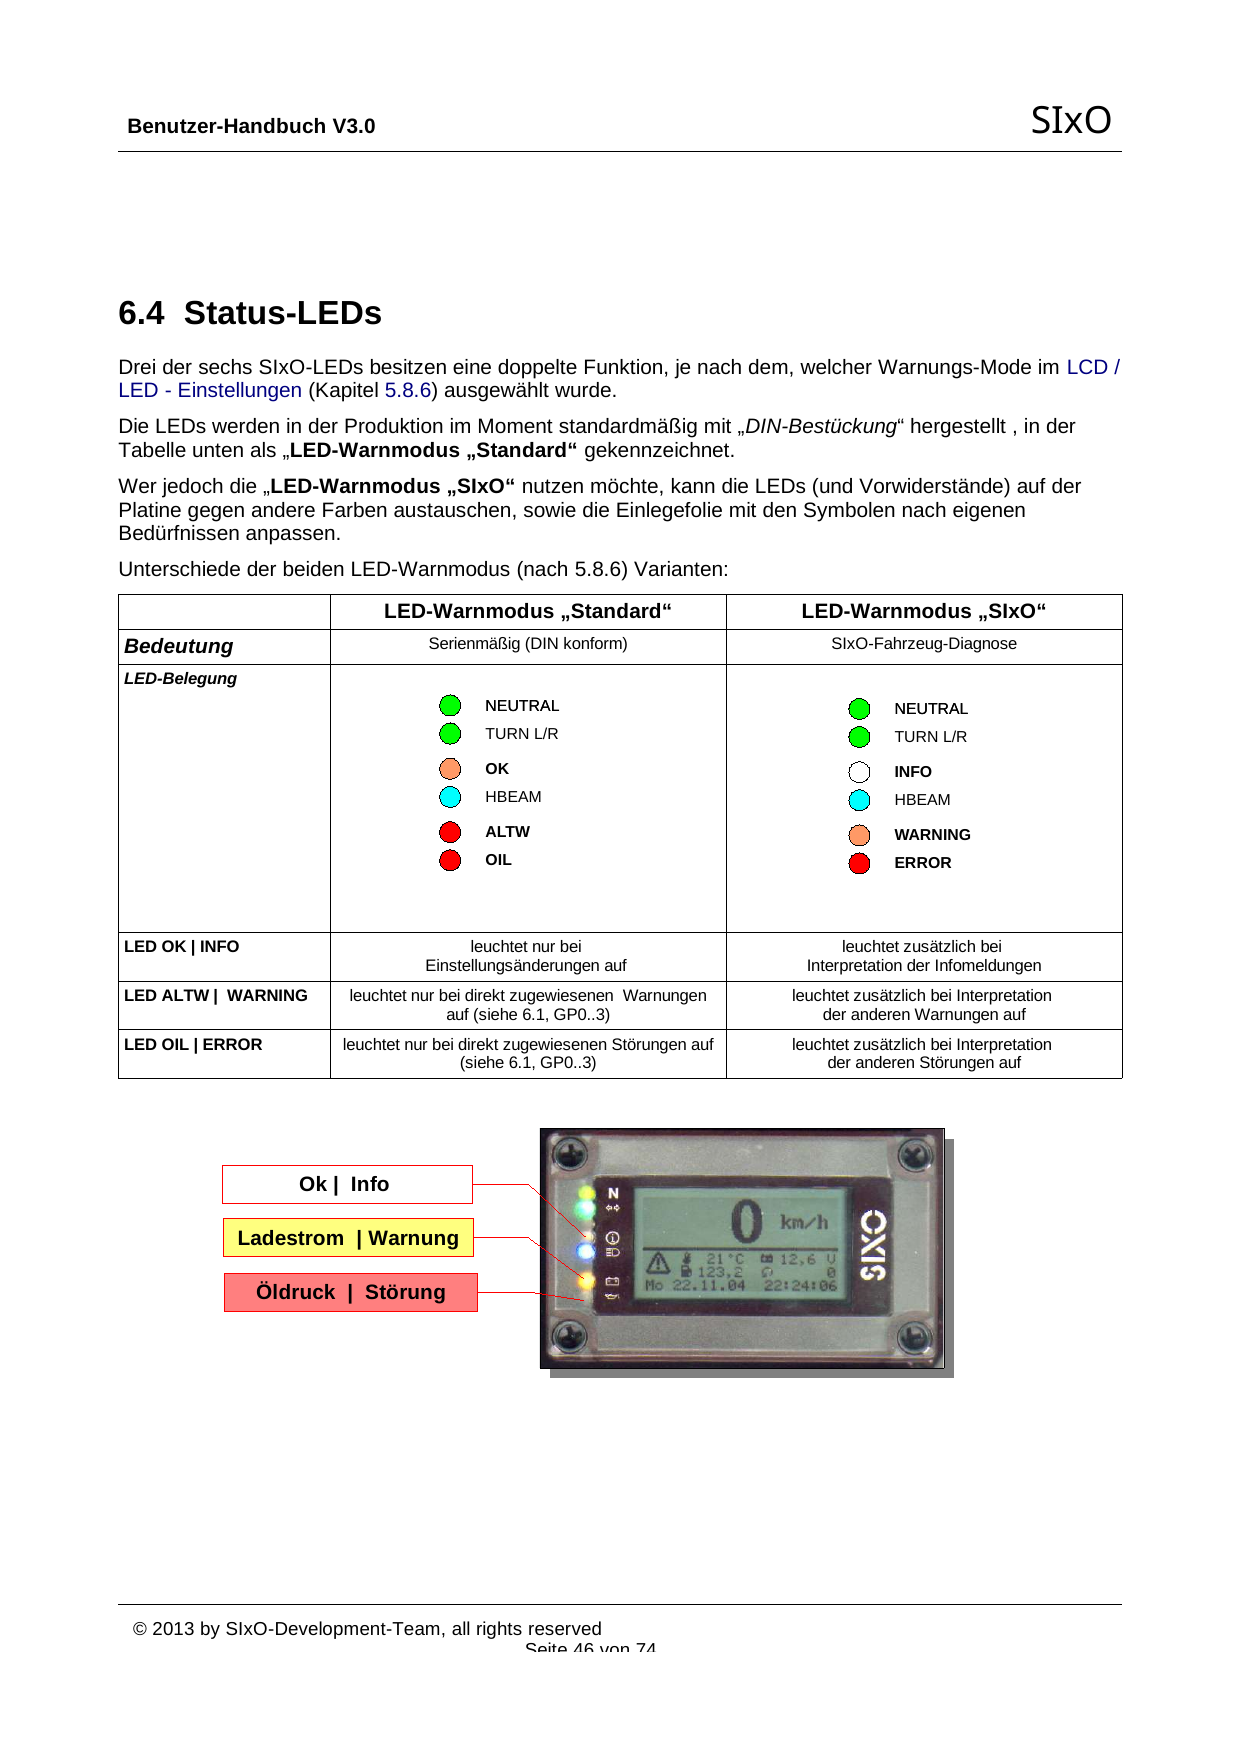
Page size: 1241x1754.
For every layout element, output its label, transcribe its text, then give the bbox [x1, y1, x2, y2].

table_cell [331, 665, 726, 932]
table_cell LED OIL | ERROR [119, 1030, 330, 1078]
text Unterschiede der beiden LED-Warnmodus (nach 5.8.6) Varianten: [118, 558, 1122, 581]
table_cell LED-Belegung [119, 665, 330, 932]
table_cell Bedeutung [119, 630, 330, 664]
text Drei der sechs SIxO-LEDs besitzen eine doppelte Funktion, je nach dem, welcher Warnungs-Mode im LCD / LED - Einstellungen (Kapitel 5.8.6) ausgewählt wurde. [118, 355, 1122, 402]
table_header LED-Warnmodus „SIxO“ [727, 595, 1122, 629]
picture [541, 1129, 944, 1368]
table_header [119, 595, 330, 629]
table_header LED-Warnmodus „Standard“ [331, 595, 726, 629]
table_cell leuchtet zusätzlich bei Interpretation der anderen Störungen auf [727, 1030, 1122, 1078]
table_cell LED OK | INFO [119, 933, 330, 981]
table_cell leuchtet nur bei direkt zugewiesenen Störungen auf (siehe 6.1, GP0..3) [331, 1030, 726, 1078]
table_cell leuchtet zusätzlich bei Interpretation der anderen Warnungen auf [727, 982, 1122, 1029]
text Wer jedoch die „LED-Warnmodus „SIxO“ nutzen möchte, kann die LEDs (und Vorwiderstände) auf der Platine gegen andere Farben austauschen, sowie die Einlegefolie mit den Symbolen nach eigenen Bedürfnissen anpassen. [118, 474, 1122, 545]
subtitle Status-LEDs [118, 294, 1122, 331]
table_cell Serienmäßig (DIN konform) [331, 630, 726, 664]
table_cell SIxO-Fahrzeug-Diagnose [727, 630, 1122, 664]
table_cell leuchtet nur bei direkt zugewiesenen Warnungen auf (siehe 6.1, GP0..3) [331, 982, 726, 1029]
table_cell LED ALTW | WARNING [119, 982, 330, 1029]
table_cell [727, 665, 1122, 932]
table_cell leuchtet zusätzlich bei Interpretation der Infomeldungen [727, 933, 1122, 981]
table_cell leuchtet nur bei Einstellungsänderungen auf [331, 933, 726, 981]
text Die LEDs werden in der Produktion im Moment standardmäßig mit „DIN-Bestückung“ hergestellt , in der Tabelle unten als „LED-Warnmodus „Standard“ gekennzeichnet. [118, 415, 1122, 462]
